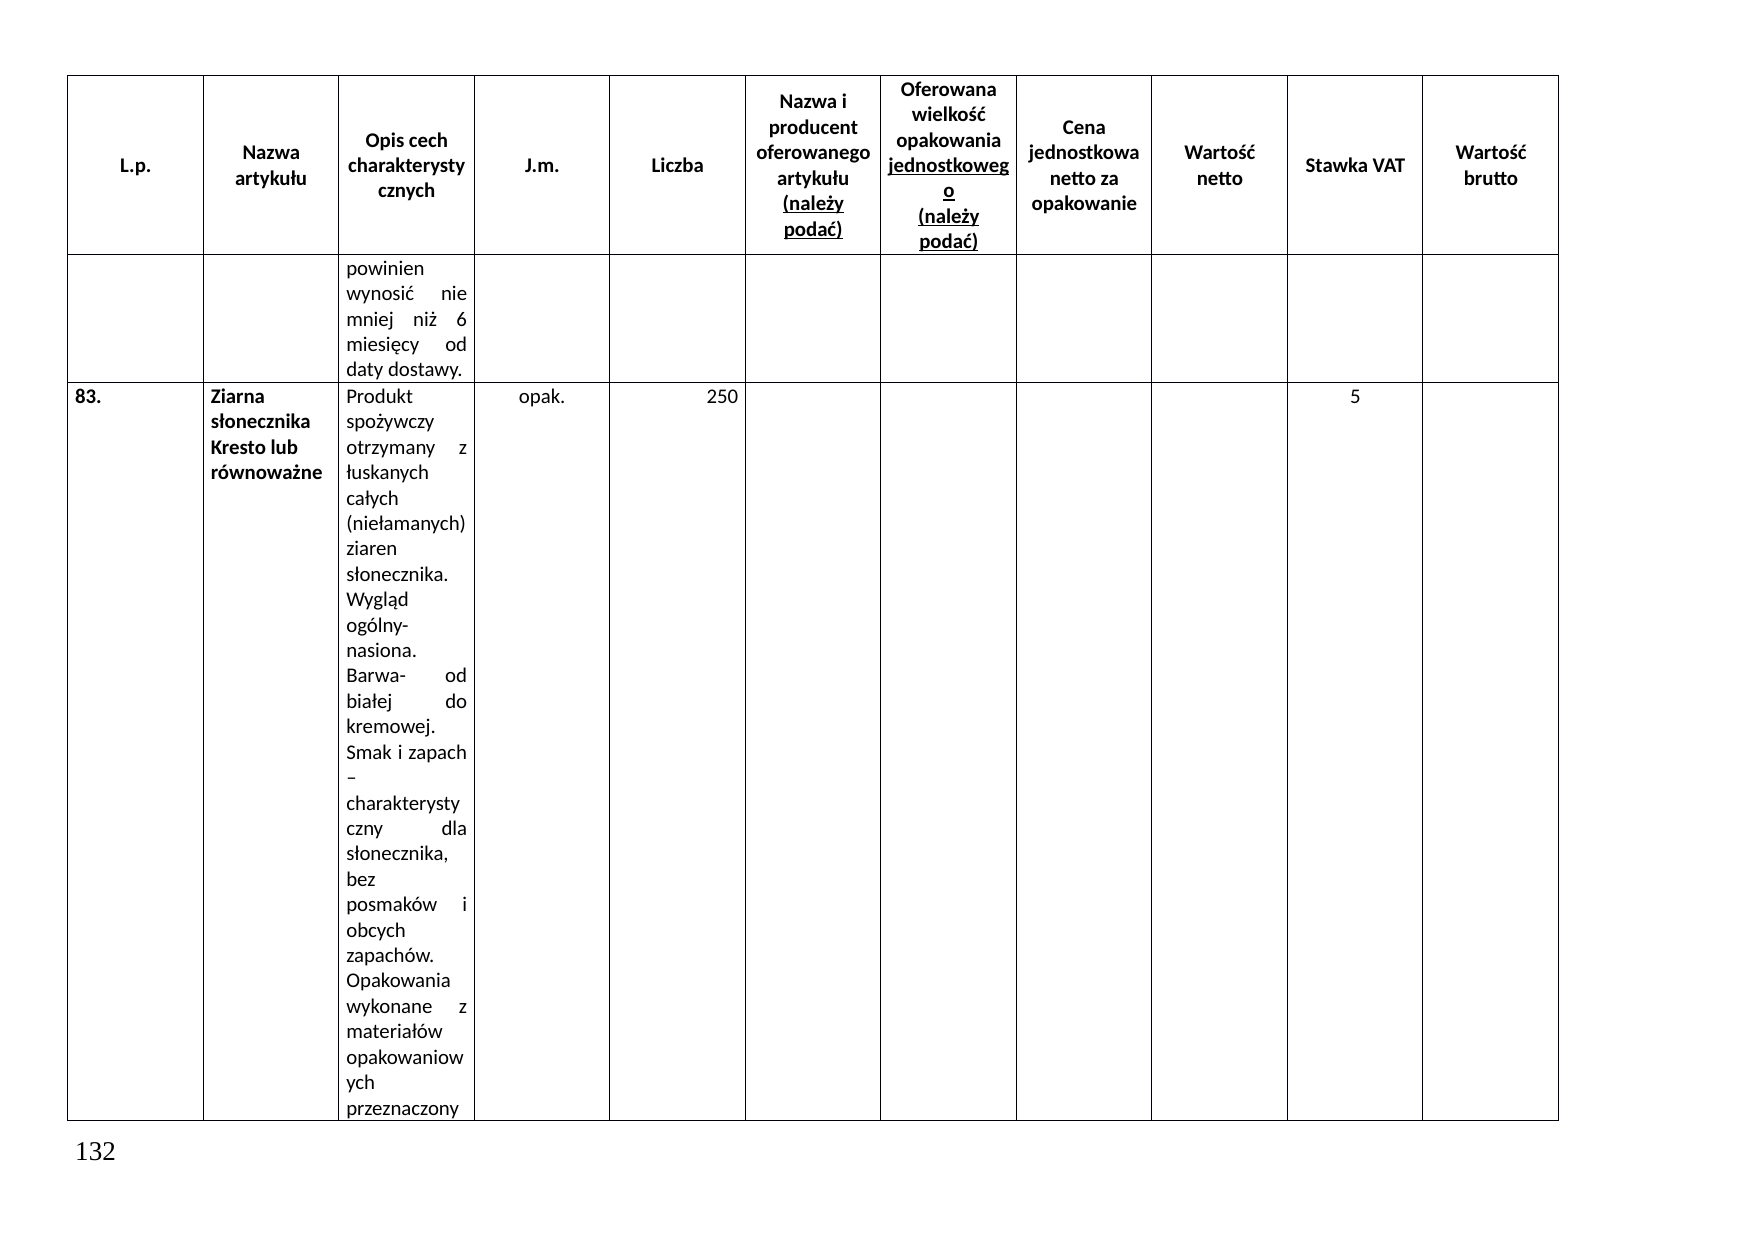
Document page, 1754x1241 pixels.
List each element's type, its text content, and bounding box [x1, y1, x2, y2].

table_cell 250 [610, 383, 745, 1120]
table_cell [746, 383, 880, 1120]
table_header Nazwa i producent oferowanego artykułu (należy podać) [746, 76, 880, 254]
table_header Nazwa artykułu [204, 76, 338, 254]
table_cell [204, 255, 338, 382]
table_cell [1152, 383, 1287, 1120]
table_header Wartość netto [1152, 76, 1287, 254]
table_cell [475, 255, 609, 382]
table_header Opis cech charakterystycznych [339, 76, 474, 254]
table_cell [68, 255, 203, 382]
table_cell [746, 255, 880, 382]
table_cell [1288, 255, 1422, 382]
table_cell [68, 383, 203, 1120]
table_header Wartość brutto [1423, 76, 1558, 254]
table_header Oferowana wielkość opakowania jednostkowego (należy podać) [881, 76, 1016, 254]
table_header Liczba [610, 76, 745, 254]
table_cell Ziarna słonecznika Kresto lub równoważne [204, 383, 338, 1120]
table_cell opak. [475, 383, 609, 1120]
table_header Cena jednostkowa netto za opakowanie [1017, 76, 1151, 254]
table_cell [610, 255, 745, 382]
table_cell Produkt spożywczy otrzymany z łuskanych całych (niełamanych) ziaren słonecznika. Wygląd ogólny- nasiona. Barwa- od białej do kremowej. Smak i zapach – charakterystyczny dla słonecznika, bez posmaków i obcych zapachów. Opakowania wykonane z materiałów opakowaniowych przeznaczony [339, 383, 474, 1120]
table_cell [1017, 383, 1151, 1120]
table_cell [1423, 255, 1558, 382]
table_cell 5 [1288, 383, 1422, 1120]
table_header J.m. [475, 76, 609, 254]
table_cell [881, 255, 1016, 382]
table_header L.p. [68, 76, 203, 254]
table_cell powinien wynosić nie mniej niż 6 miesięcy od daty dostawy. [339, 255, 474, 382]
table_cell [1017, 255, 1151, 382]
table_cell [1423, 383, 1558, 1120]
table_cell [881, 383, 1016, 1120]
table_cell [1152, 255, 1287, 382]
table_header Stawka VAT [1288, 76, 1422, 254]
